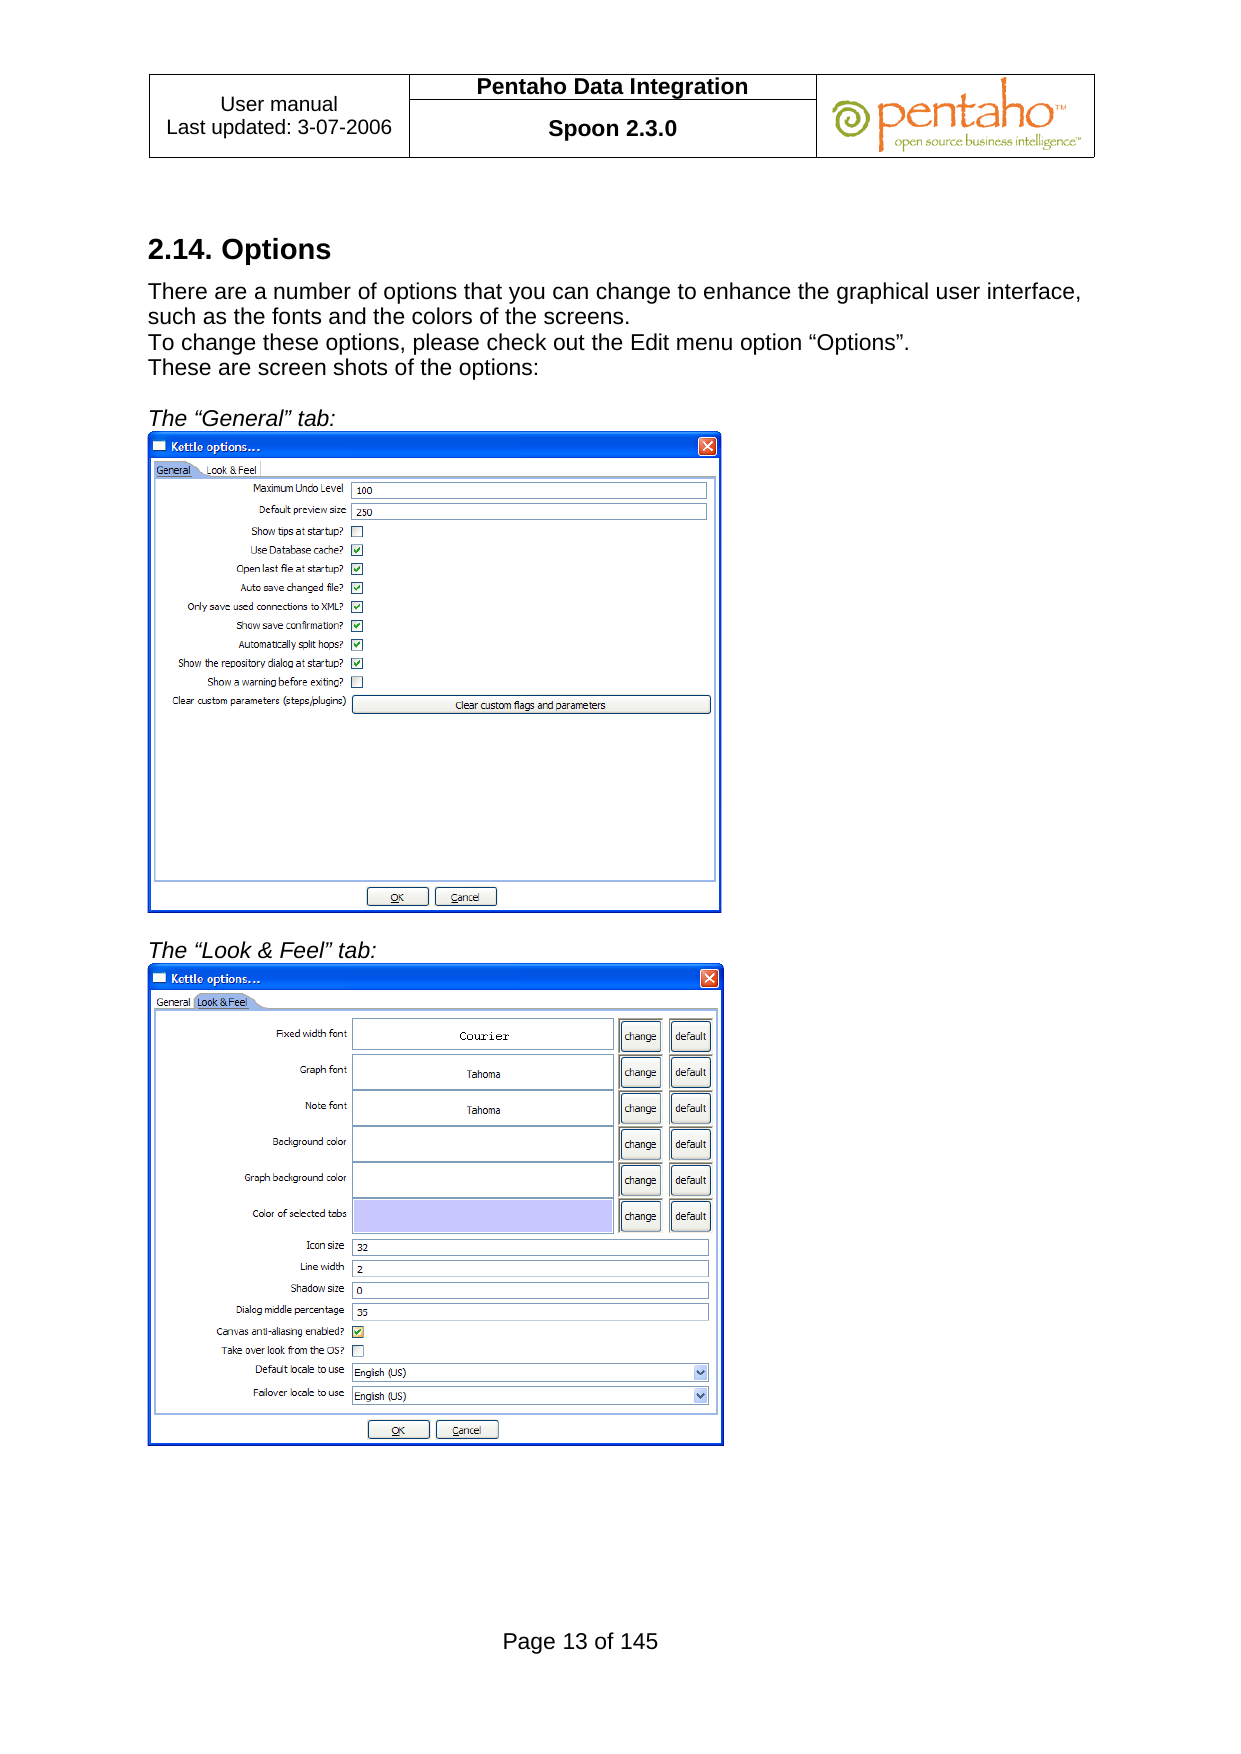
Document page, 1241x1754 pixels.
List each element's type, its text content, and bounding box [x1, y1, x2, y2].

text To change these options, please check out the Edit menu option “Options”. [148, 329, 1092, 355]
text There are a number of options that you can change to enhance the graphical user interface, such as the fonts and the colors of the screens. [148, 278, 1092, 329]
subtitle Options [148, 233, 1092, 266]
text The “Look & Feel” tab: [148, 938, 1092, 963]
text These are screen shots of the options: [148, 355, 1092, 381]
text The “General” tab: [148, 406, 1092, 432]
picture [147, 431, 722, 913]
picture [147, 963, 724, 1446]
